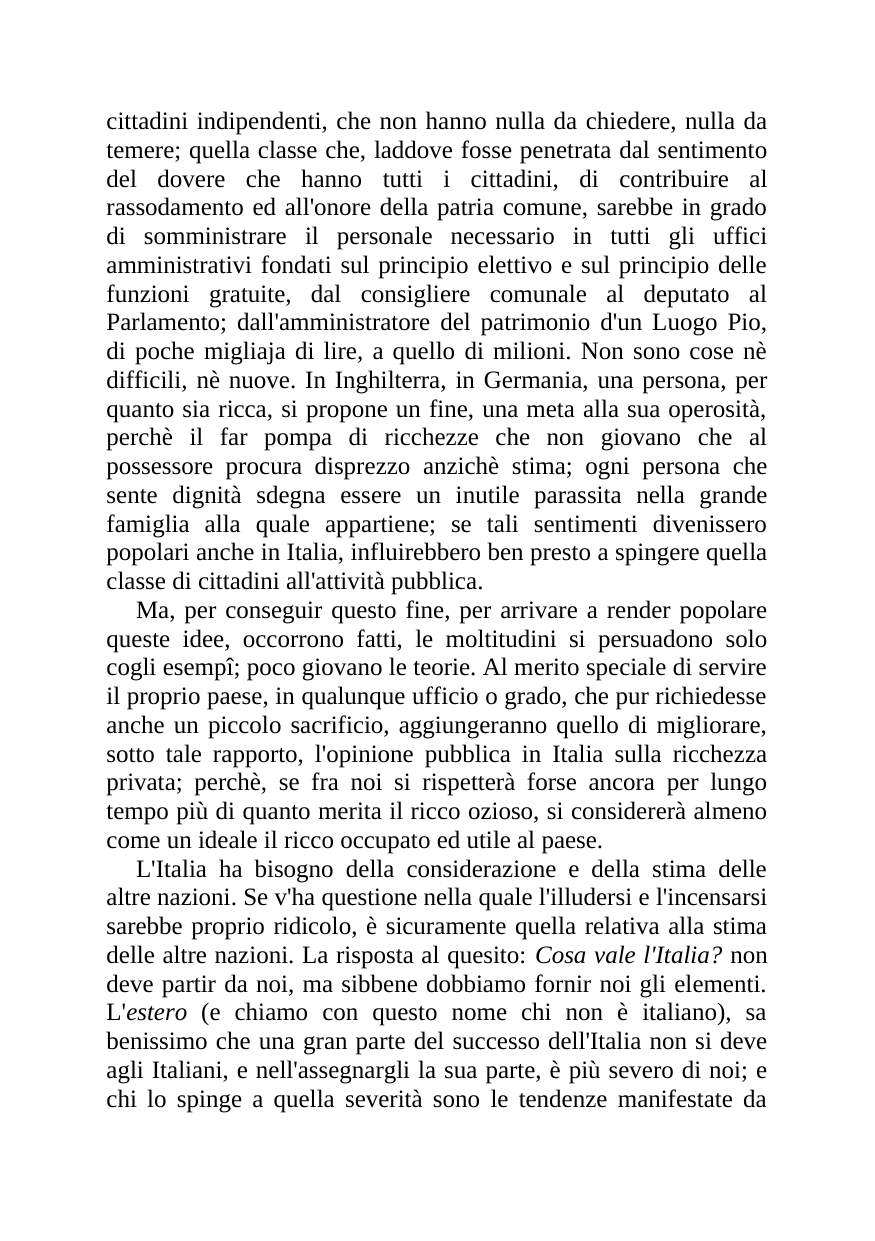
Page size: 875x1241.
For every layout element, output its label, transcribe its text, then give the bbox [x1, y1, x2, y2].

text cittadini indipendenti, che non hanno nulla da chiedere, nulla da temere; quella classe che, laddove fosse penetrata dal sentimento del dovere che hanno tutti i cittadini, di contribuire al rassodamento ed all'onore della patria comune, sarebbe in grado di somministrare il personale necessario in tutti gli uffici amministrativi fondati sul principio elettivo e sul principio delle funzioni gratuite, dal consigliere comunale al deputato al Parlamento; dall'amministratore del patrimonio d'un Luogo Pio, di poche migliaja di lire, a quello di milioni. Non sono cose nè difficili, nè nuove. In Inghilterra, in Germania, una persona, per quanto sia ricca, si propone un fine, una meta alla sua operosità, perchè il far pompa di ricchezze che non giovano che al possessore procura disprezzo anzichè stima; ogni persona che sente dignità sdegna essere un inutile parassita nella grande famiglia alla quale appartiene; se tali sentimenti divenissero popolari anche in Italia, influirebbero ben presto a spingere quella classe di cittadini all'attività pubblica. [106, 106, 768, 595]
text L'Italia ha bisogno della considerazione e della stima delle altre nazioni. Se v'ha questione nella quale l'illudersi e l'incensarsi sarebbe proprio ridicolo, è sicuramente quella relativa alla stima delle altre nazioni. La risposta al quesito: Cosa vale l'Italia? non deve partir da noi, ma sibbene dobbiamo fornir noi gli elementi. L'estero (e chiamo con questo nome chi non è italiano), sa benissimo che una gran parte del successo dell'Italia non si deve agli Italiani, e nell'assegnargli la sua parte, è più severo di noi; e chi lo spinge a quella severità sono le tendenze manifestate da [106, 854, 768, 1112]
text Ma, per conseguir questo fine, per arrivare a render popolare queste idee, occorrono fatti, le moltitudini si persuadono solo cogli esempî; poco giovano le teorie. Al merito speciale di servire il proprio paese, in qualunque ufficio o grado, che pur richiedesse anche un piccolo sacrificio, aggiungeranno quello di migliorare, sotto tale rapporto, l'opinione pubblica in Italia sulla ricchezza privata; perchè, se fra noi si rispetterà forse ancora per lungo tempo più di quanto merita il ricco ozioso, si considererà almeno come un ideale il ricco occupato ed utile al paese. [106, 595, 768, 854]
